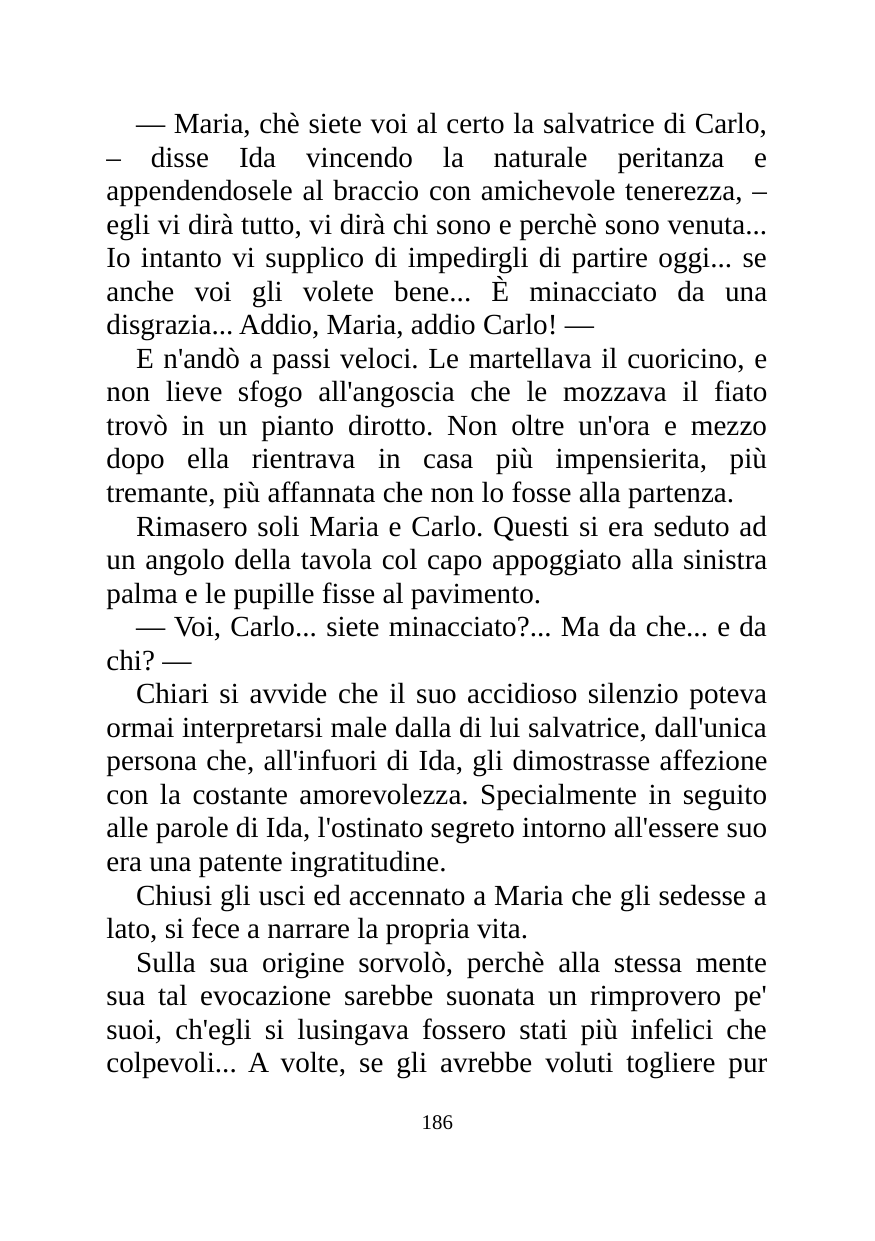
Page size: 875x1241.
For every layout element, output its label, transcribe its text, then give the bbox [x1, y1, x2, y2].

text — Maria, chè siete voi al certo la salvatrice di Carlo, – disse Ida vincendo la naturale peritanza e appendendosele al braccio con amichevole tenerezza, – egli vi dirà tutto, vi dirà chi sono e perchè sono venuta... Io intanto vi supplico di impedirgli di partire oggi... se anche voi gli volete bene... È minacciato da una disgrazia... Addio, Maria, addio Carlo! — [106, 106, 768, 341]
text Rimasero soli Maria e Carlo. Questi si era seduto ad un angolo della tavola col capo appoggiato alla sinistra palma e le pupille fisse al pavimento. [106, 509, 768, 609]
text — Voi, Carlo... siete minacciato?... Ma da che... e da chi? — [106, 609, 768, 676]
text Chiari si avvide che il suo accidioso silenzio poteva ormai interpretarsi male dalla di lui salvatrice, dall'unica persona che, all'infuori di Ida, gli dimostrasse affezione con la costante amorevolezza. Specialmente in seguito alle parole di Ida, l'ostinato segreto intorno all'essere suo era una patente ingratitudine. [106, 676, 768, 878]
text Chiusi gli usci ed accennato a Maria che gli sedesse a lato, si fece a narrare la propria vita. [106, 878, 768, 945]
text Sulla sua origine sorvolò, perchè alla stessa mente sua tal evocazione sarebbe suonata un rimprovero pe' suoi, ch'egli si lusingava fossero stati più infelici che colpevoli... A volte, se gli avrebbe voluti togliere pur [106, 945, 768, 1079]
text E n'andò a passi veloci. Le martellava il cuoricino, e non lieve sfogo all'angoscia che le mozzava il fiato trovò in un pianto dirotto. Non oltre un'ora e mezzo dopo ella rientrava in casa più impensierita, più tremante, più affannata che non lo fosse alla partenza. [106, 341, 768, 509]
